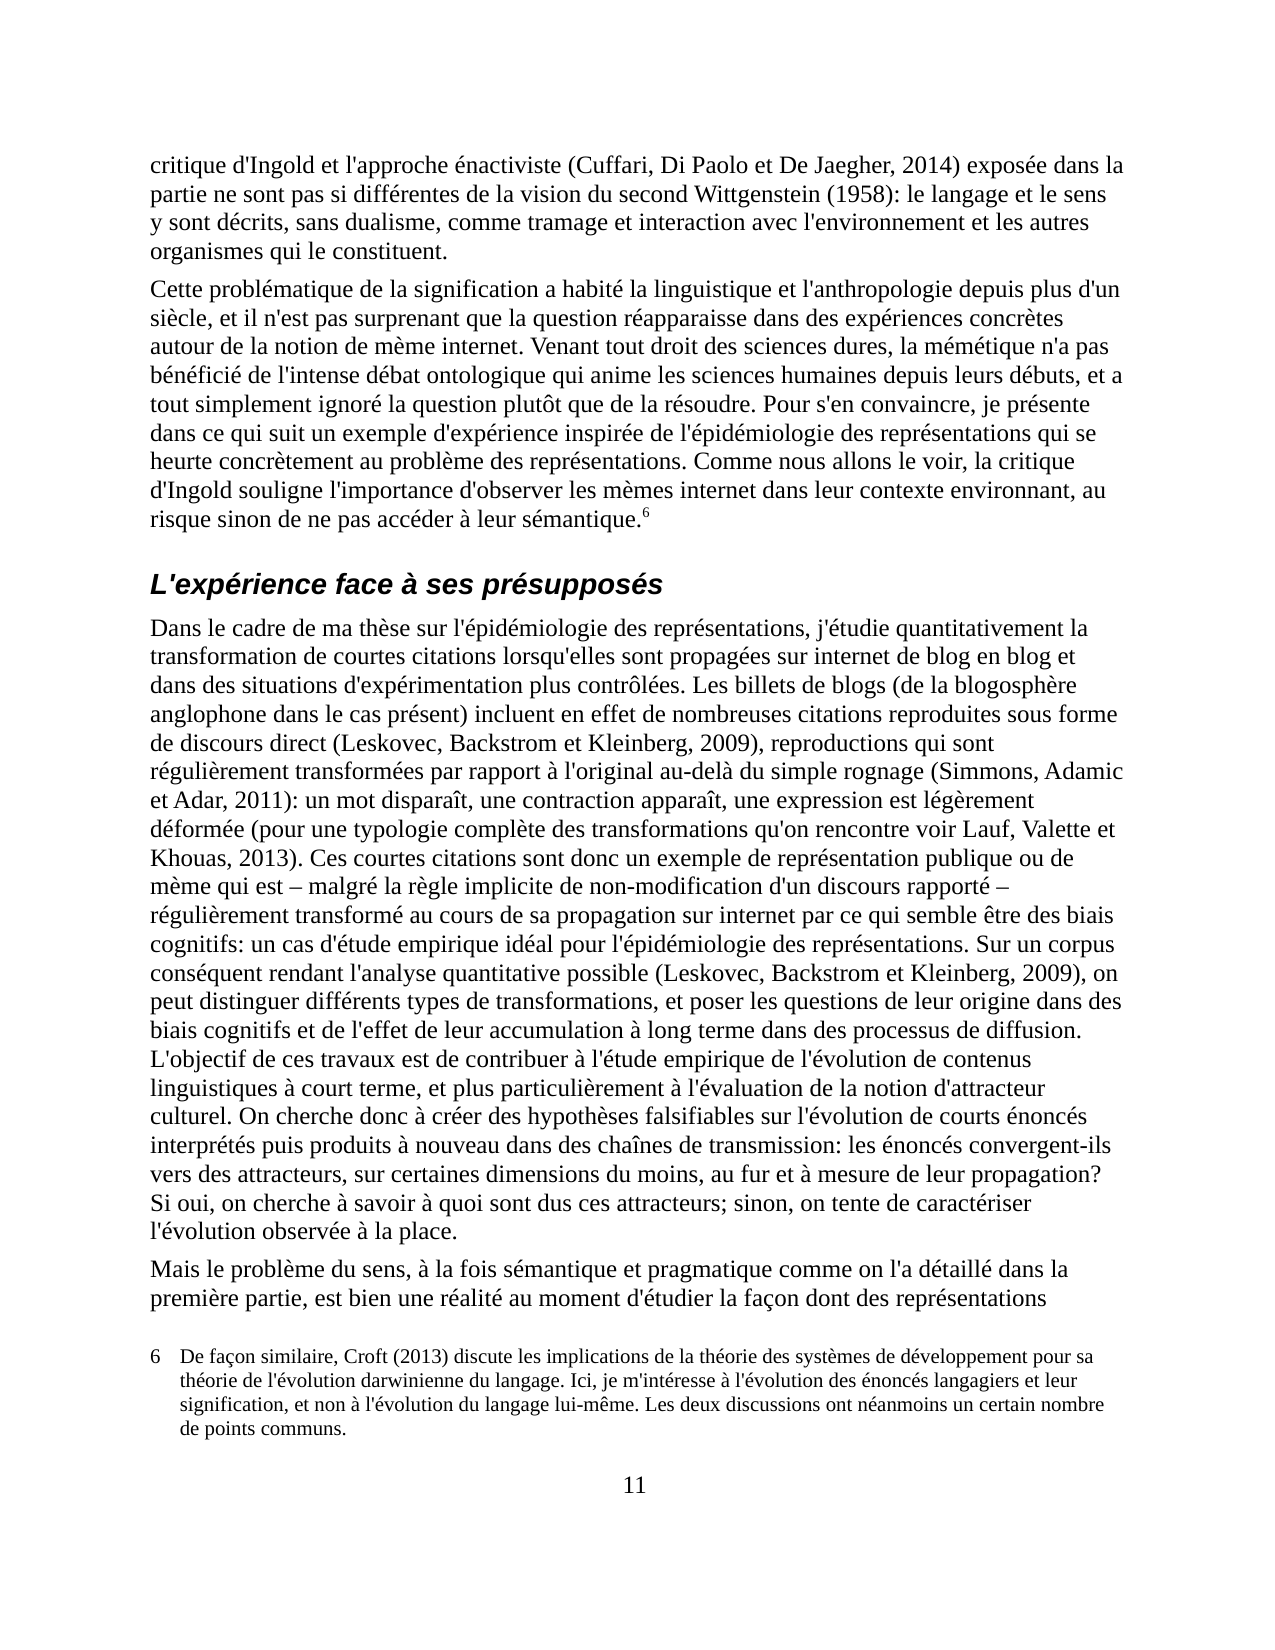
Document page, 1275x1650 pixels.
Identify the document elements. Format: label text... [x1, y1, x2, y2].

text De façon similaire, Croft (2013) discute les implications de la théorie des systèmes de développement pour sa théorie de l'évolution darwinienne du langage. Ici, je m'intéresse à l'évolution des énoncés langagiers et leur signification, et non à l'évolution du langage lui-même. Les deux discussions ont néanmoins un certain nombre de points communs. [150, 1344, 1125, 1440]
text Mais le problème du sens, à la fois sémantique et pragmatique comme on l'a détaillé dans la première partie, est bien une réalité au moment d'étudier la façon dont des représentations [150, 1254, 1125, 1312]
text critique d'Ingold et l'approche énactiviste (Cuffari, Di Paolo et De Jaegher, 2014) exposée dans la partie ne sont pas si différentes de la vision du second Wittgenstein (1958): le langage et le sens y sont décrits, sans dualisme, comme tramage et interaction avec l'environnement et les autres organismes qui le constituent. [150, 150, 1125, 265]
text Dans le cadre de ma thèse sur l'épidémiologie des représentations, j'étudie quantitativement la transformation de courtes citations lorsqu'elles sont propagées sur internet de blog en blog et dans des situations d'expérimentation plus contrôlées. Les billets de blogs (de la blogosphère anglophone dans le cas présent) incluent en effet de nombreuses citations reproduites sous forme de discours direct (Leskovec, Backstrom et Kleinberg, 2009), reproductions qui sont régulièrement transformées par rapport à l'original au-delà du simple rognage (Simmons, Adamic et Adar, 2011): un mot disparaît, une contraction apparaît, une expression est légèrement déformée (pour une typologie complète des transformations qu'on rencontre voir Lauf, Valette et Khouas, 2013). Ces courtes citations sont donc un exemple de représentation publique ou de mème qui est – malgré la règle implicite de non-modification d'un discours rapporté – régulièrement transformé au cours de sa propagation sur internet par ce qui semble être des biais cognitifs: un cas d'étude empirique idéal pour l'épidémiologie des représentations. Sur un corpus conséquent rendant l'analyse quantitative possible (Leskovec, Backstrom et Kleinberg, 2009), on peut distinguer différents types de transformations, et poser les questions de leur origine dans des biais cognitifs et de l'effet de leur accumulation à long terme dans des processus de diffusion. L'objectif de ces travaux est de contribuer à l'étude empirique de l'évolution de contenus linguistiques à court terme, et plus particulièrement à l'évaluation de la notion d'attracteur culturel. On cherche donc à créer des hypothèses falsifiables sur l'évolution de courts énoncés interprétés puis produits à nouveau dans des chaînes de transmission: les énoncés convergent-ils vers des attracteurs, sur certaines dimensions du moins, au fur et à mesure de leur propagation? Si oui, on cherche à savoir à quoi sont dus ces attracteurs; sinon, on tente de caractériser l'évolution observée à la place. [150, 613, 1125, 1245]
subtitle L'expérience face à ses présupposés [150, 567, 1125, 600]
text Cette problématique de la signification a habité la linguistique et l'anthropologie depuis plus d'un siècle, et il n'est pas surprenant que la question réapparaisse dans des expériences concrètes autour de la notion de mème internet. Venant tout droit des sciences dures, la mémétique n'a pas bénéficié de l'intense débat ontologique qui anime les sciences humaines depuis leurs débuts, et a tout simplement ignoré la question plutôt que de la résoudre. Pour s'en convaincre, je présente dans ce qui suit un exemple d'expérience inspirée de l'épidémiologie des représentations qui se heurte concrètement au problème des représentations. Comme nous allons le voir, la critique d'Ingold souligne l'importance d'observer les mèmes internet dans leur contexte environnant, au risque sinon de ne pas accéder à leur sémantique. [150, 274, 1125, 533]
